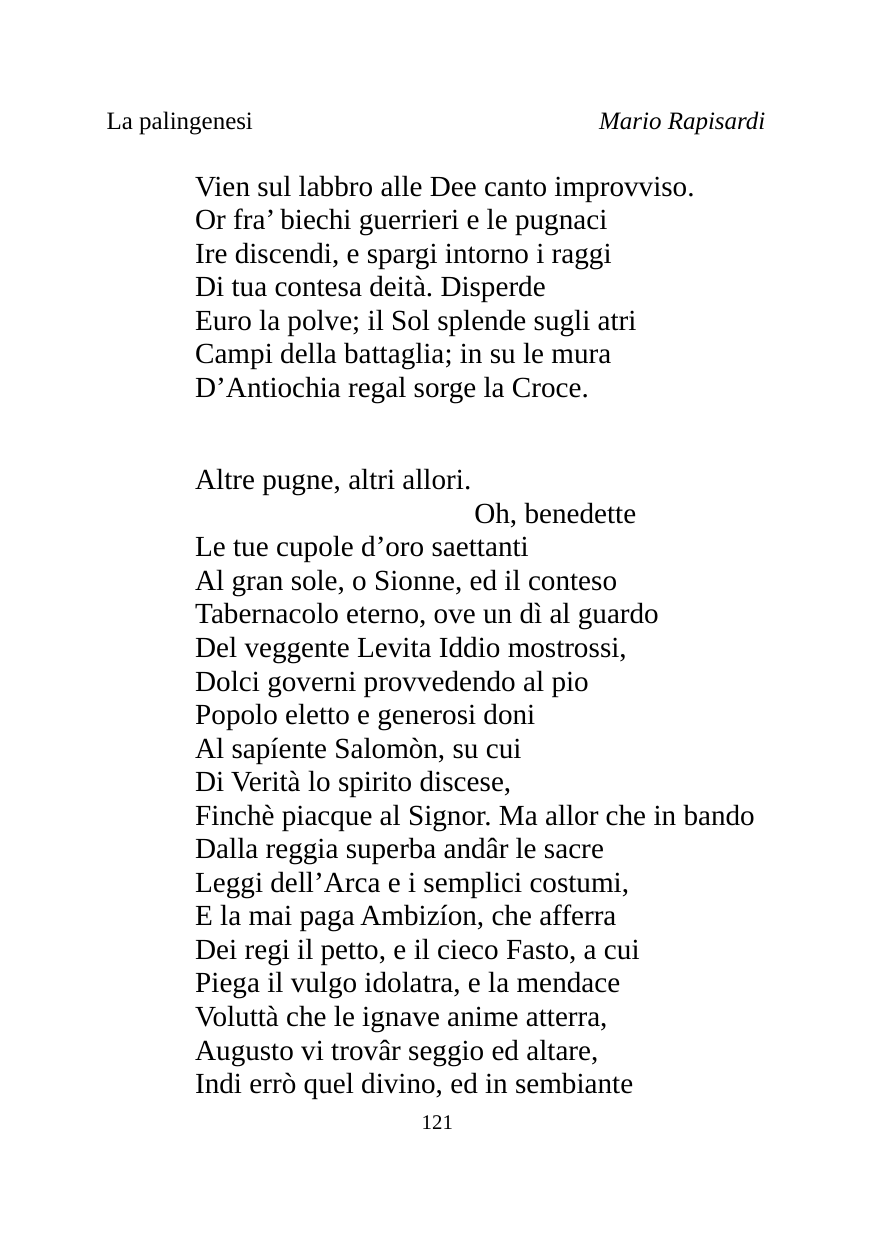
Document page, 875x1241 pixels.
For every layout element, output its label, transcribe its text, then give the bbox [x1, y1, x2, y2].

text Altre pugne, altri allori. [195, 462, 768, 496]
text Le tue cupole d’oro saettanti Al gran sole, o Sionne, ed il conteso Tabernacolo eterno, ove un dì al guardo Del veggente Levita Iddio mostrossi, Dolci governi provvedendo al pio Popolo eletto e generosi doni Al sapíente Salomòn, su cui Di Verità lo spirito discese, Finchè piacque al Signor. Ma allor che in bando Dalla reggia superba andâr le sacre Leggi dell’Arca e i semplici costumi, E la mai paga Ambizíon, che afferra Dei regi il petto, e il cieco Fasto, a cui Piega il vulgo idolatra, e la mendace Voluttà che le ignave anime atterra, Augusto vi trovâr seggio ed altare, Indi errò quel divino, ed in sembiante [195, 529, 768, 1100]
text Vien sul labbro alle Dee canto improvviso. Or fra’ biechi guerrieri e le pugnaci Ire discendi, e spargi intorno i raggi Di tua contesa deità. Disperde Euro la polve; il Sol splende sugli atri Campi della battaglia; in su le mura D’Antiochia regal sorge la Croce. [165, 169, 768, 403]
text Oh, benedette [474, 496, 768, 529]
